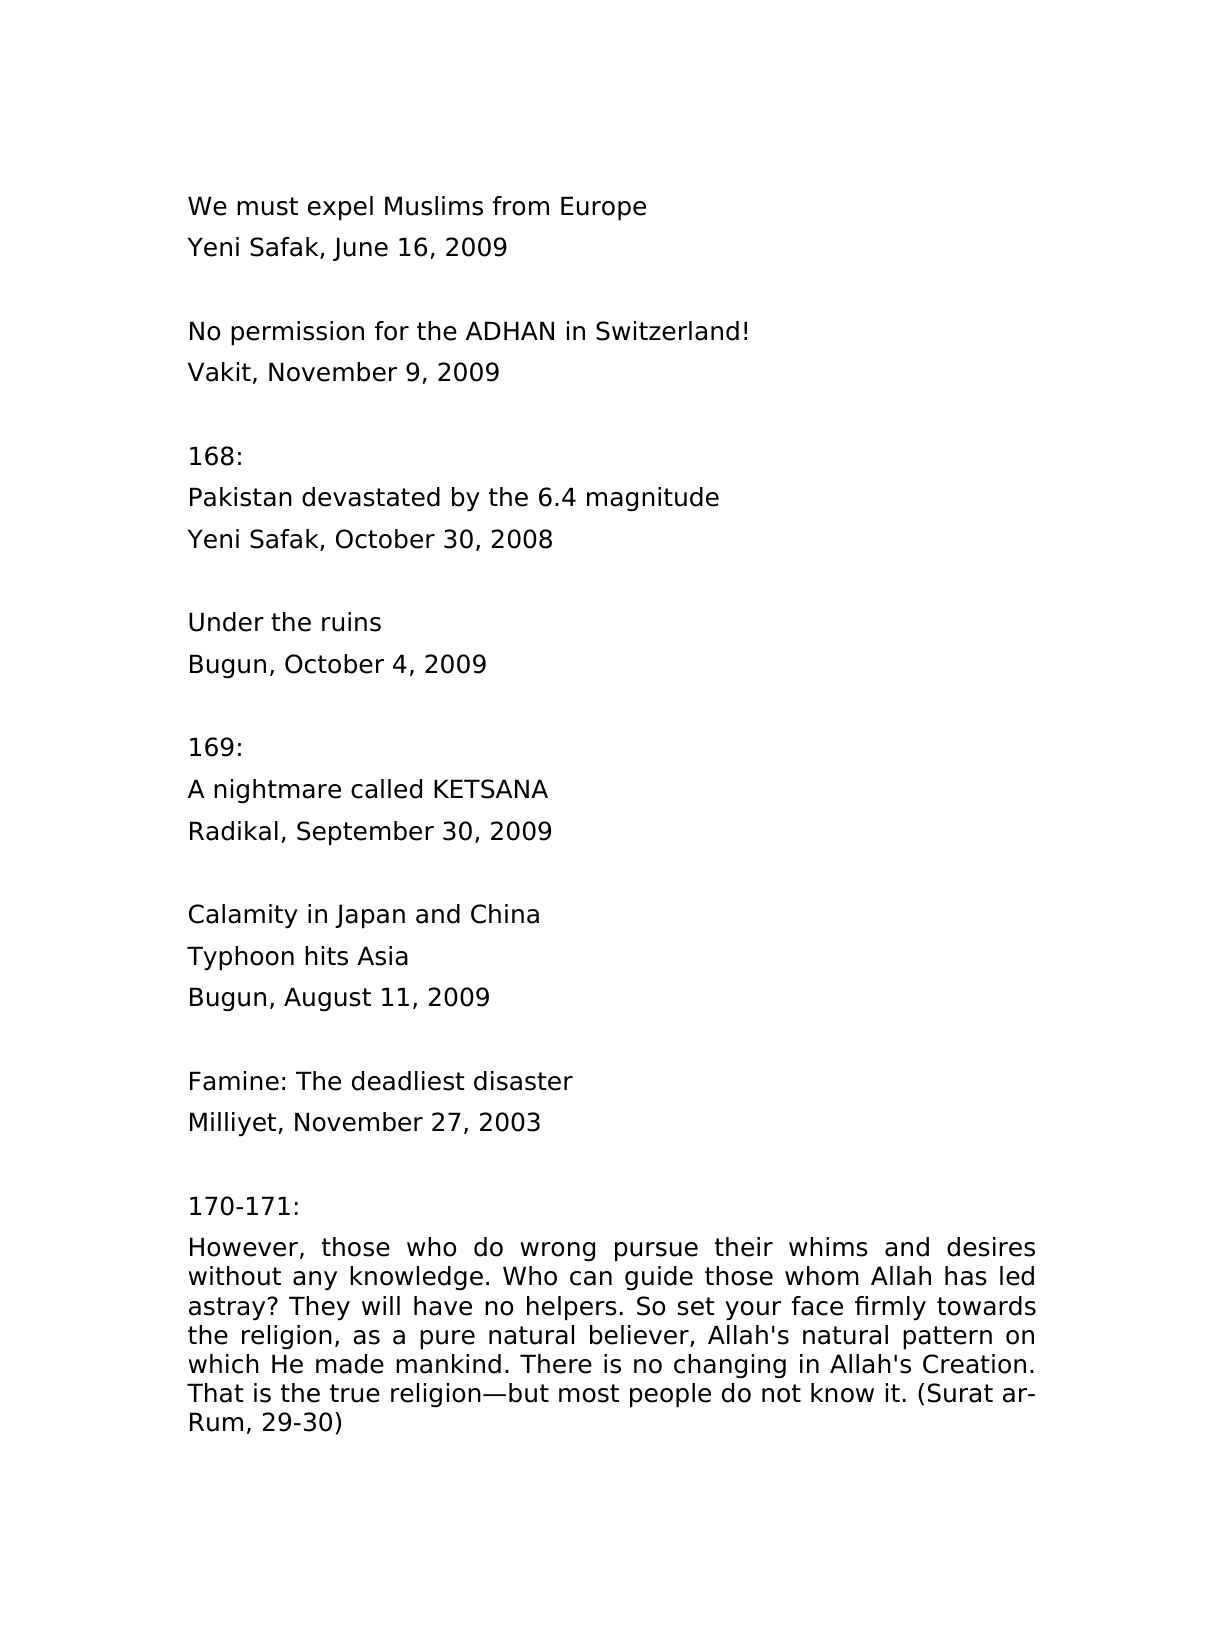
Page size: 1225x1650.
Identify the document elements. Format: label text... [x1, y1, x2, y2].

text Vakit, November 9, 2009 [187, 358, 1037, 387]
text Milliyet, November 27, 2003 [187, 1108, 1037, 1137]
text Yeni Safak, June 16, 2009 [187, 233, 1037, 262]
text Pakistan devastated by the 6.4 magnitude [187, 483, 1037, 512]
text No permission for the ADHAN in Switzerland! [187, 317, 1037, 346]
text Radikal, September 30, 2009 [187, 817, 1037, 846]
text 168: [187, 442, 1037, 471]
text Bugun, October 4, 2009 [187, 650, 1037, 679]
text Calamity in Japan and China [187, 900, 1037, 929]
text Famine: The deadliest disaster [187, 1067, 1037, 1096]
text Bugun, August 11, 2009 [187, 983, 1037, 1012]
text Typhoon hits Asia [187, 942, 1037, 971]
text A nightmare called KETSANA [187, 775, 1037, 804]
text 170-171: [187, 1192, 1037, 1221]
text We must expel Muslims from Europe [187, 192, 1037, 221]
text Under the ruins [187, 608, 1037, 637]
text Yeni Safak, October 30, 2008 [187, 525, 1037, 554]
text 169: [187, 733, 1037, 762]
text However, those who do wrong pursue their whims and desires without any knowledge. Who can guide those whom Allah has led astray? They will have no helpers. So set your face firmly towards the religion, as a pure natural believer, Allah's natural pattern on which He made mankind. There is no changing in Allah's Creation. That is the true religion—but most people do not know it. (Surat ar-Rum, 29-30) [187, 1233, 1037, 1437]
